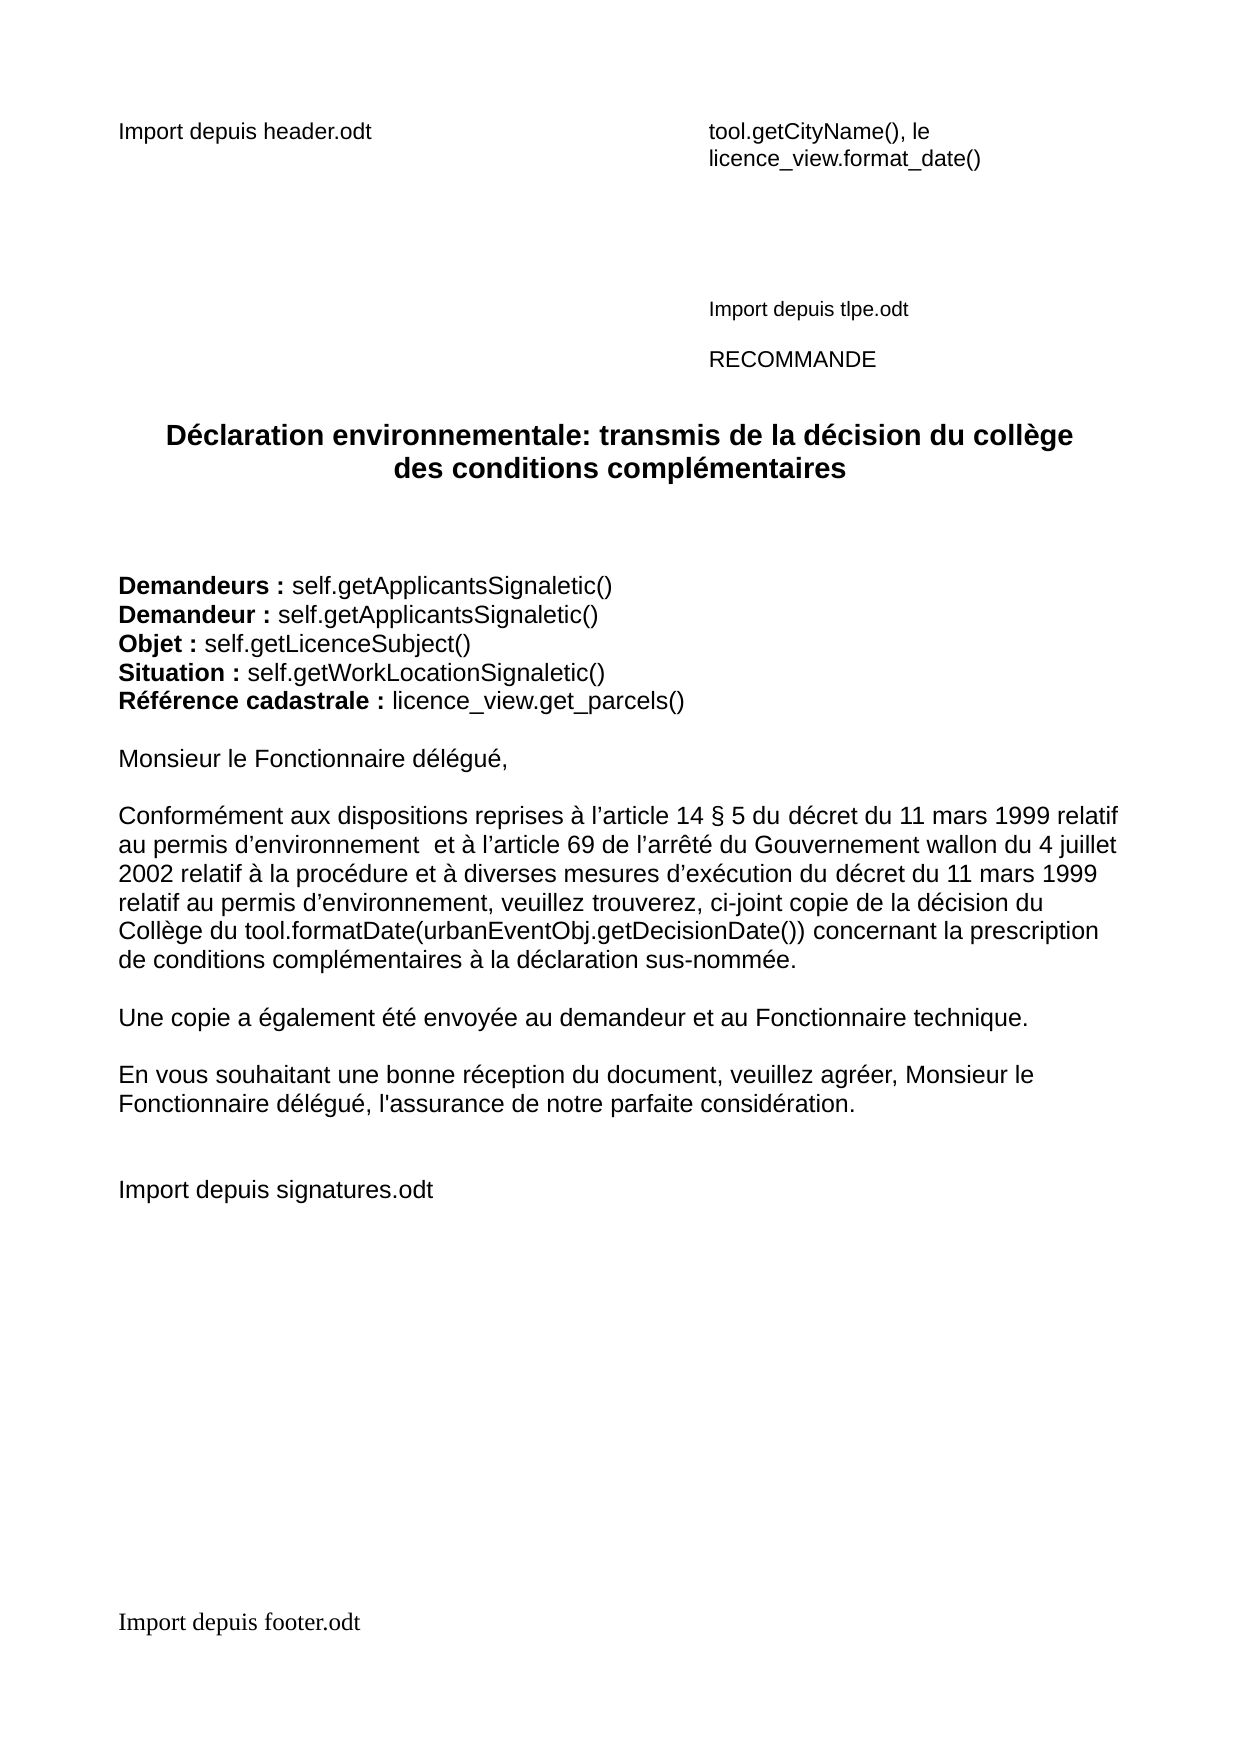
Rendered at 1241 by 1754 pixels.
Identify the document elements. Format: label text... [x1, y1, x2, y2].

text Monsieur le Fonctionnaire délégué, [118, 744, 1122, 773]
text Une copie a également été envoyée au demandeur et au Fonctionnaire technique. [118, 1003, 1122, 1031]
table_header tool.getCityName(), le licence_view.format_date() Import depuis tlpe.odt RECOMMANDE [709, 118, 1128, 384]
table_header Import depuis header.odt [118, 118, 708, 384]
title Déclaration environnementale: transmis de la décision du collège [118, 418, 1122, 452]
text En vous souhaitant une bonne réception du document, veuillez agréer, Monsieur le Fonctionnaire délégué, l'assurance de notre parfaite considération. [118, 1060, 1122, 1118]
text Référence cadastrale : licence_view.get_parcels() [118, 686, 1122, 715]
text Demandeurs : self.getApplicantsSignaletic() [118, 571, 1122, 600]
text Situation : self.getWorkLocationSignaletic() [118, 658, 1122, 686]
text Demandeur : self.getApplicantsSignaletic() [118, 600, 1122, 629]
text Objet : self.getLicenceSubject() [118, 629, 1122, 658]
title des conditions complémentaires [118, 452, 1122, 485]
text Import depuis signatures.odt [118, 1175, 1122, 1204]
text Conformément aux dispositions reprises à l’article 14 § 5 du décret du 11 mars 1999 relatif au permis d’environnement et à l’article 69 de l’arrêté du Gouvernement wallon du 4 juillet 2002 relatif à la procédure et à diverses mesures d’exécution du décret du 11 mars 1999 relatif au permis d’environnement, veuillez trouverez, ci-joint copie de la décision du Collège du tool.formatDate(urbanEventObj.getDecisionDate()) concernant la prescription de conditions complémentaires à la déclaration sus-nommée. [118, 801, 1122, 974]
